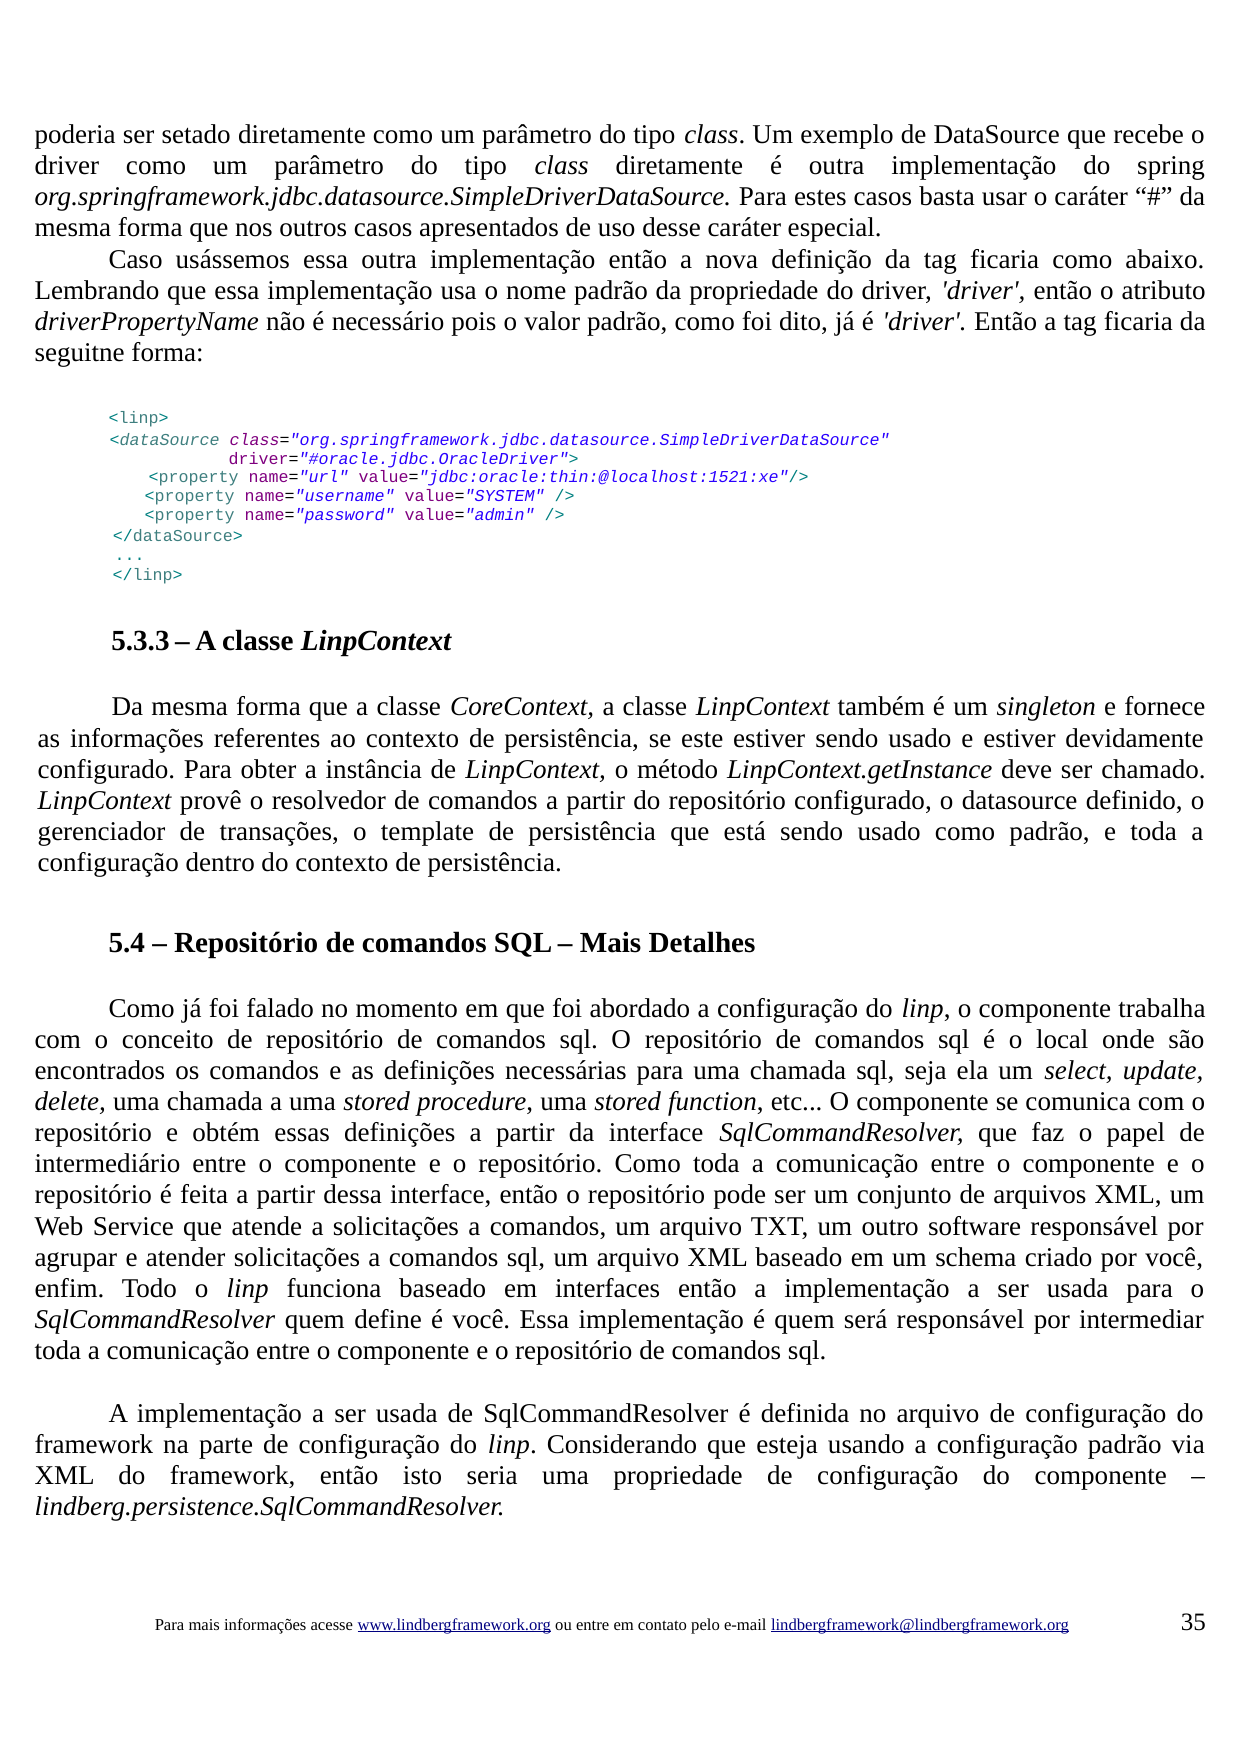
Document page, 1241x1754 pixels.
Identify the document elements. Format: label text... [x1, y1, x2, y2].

text </dataSource> [34, 526, 1206, 546]
text poderia ser setado diretamente como um parâmetro do tipo class. Um exemplo de DataSource que recebe o driver como um parâmetro do tipo class diretamente é outra implementação do spring org.springframework.jdbc.datasource.SimpleDriverDataSource. Para estes casos basta usar o caráter “#” da mesma forma que nos outros casos apresentados de uso desse caráter especial. [34, 118, 1206, 243]
text Como já foi falado no momento em que foi abordado a configuração do linp, o componente trabalha com o conceito de repositório de comandos sql. O repositório de comandos sql é o local onde são encontrados os comandos e as definições necessárias para uma chamada sql, seja ela um select, update, delete, uma chamada a uma stored procedure, uma stored function, etc... O componente se comunica com o repositório e obtém essas definições a partir da interface SqlCommandResolver, que faz o papel de intermediário entre o componente e o repositório. Como toda a comunicação entre o componente e o repositório é feita a partir dessa interface, então o repositório pode ser um conjunto de arquivos XML, um Web Service que atende a solicitações a comandos, um arquivo TXT, um outro software responsável por agrupar e atender solicitações a comandos sql, um arquivo XML baseado em um schema criado por você, enfim. Todo o linp funciona baseado em interfaces então a implementação a ser usada para o SqlCommandResolver quem define é você. Essa implementação é quem será responsável por intermediar toda a comunicação entre o componente e o repositório de comandos sql. [34, 992, 1206, 1366]
text <property name="url" value="jdbc:oracle:thin:@localhost:1521:xe"/> [34, 469, 1206, 488]
text <property name="username" value="SYSTEM" /> [34, 488, 1206, 507]
text <dataSource class="org.springframework.jdbc.datasource.SimpleDriverDataSource" [34, 429, 1206, 450]
text driver="#oracle.jdbc.OracleDriver"> [34, 450, 1206, 469]
text Da mesma forma que a classe CoreContext, a classe LinpContext também é um singleton e fornece as informações referentes ao contexto de persistência, se este estiver sendo usado e estiver devidamente configurado. Para obter a instância de LinpContext, o método LinpContext.getInstance deve ser chamado. LinpContext provê o resolvedor de comandos a partir do repositório configurado, o datasource definido, o gerenciador de transações, o template de persistência que está sendo usado como padrão, e toda a configuração dentro do contexto de persistência. [37, 691, 1206, 877]
list – A classe LinpContext [111, 623, 1206, 657]
text Caso usássemos essa outra implementação então a nova definição da tag ficaria como abaixo. Lembrando que essa implementação usa o nome padrão da propriedade do driver, 'driver', então o atributo driverPropertyName não é necessário pois o valor padrão, como foi dito, já é 'driver'. Então a tag ficaria da seguitne forma: [34, 243, 1206, 367]
text ... [34, 546, 1206, 565]
text <linp> [34, 398, 1206, 429]
text 5.4 – Repositório de comandos SQL – Mais Detalhes [34, 925, 1206, 958]
text <property name="password" value="admin" /> [34, 507, 1206, 526]
text A implementação a ser usada de SqlCommandResolver é definida no arquivo de configuração do framework na parte de configuração do linp. Considerando que esteja usando a configuração padrão via XML do framework, então isto seria uma propriedade de configuração do componente – lindberg.persistence.SqlCommandResolver. [34, 1397, 1206, 1521]
text </linp> [34, 565, 1206, 586]
